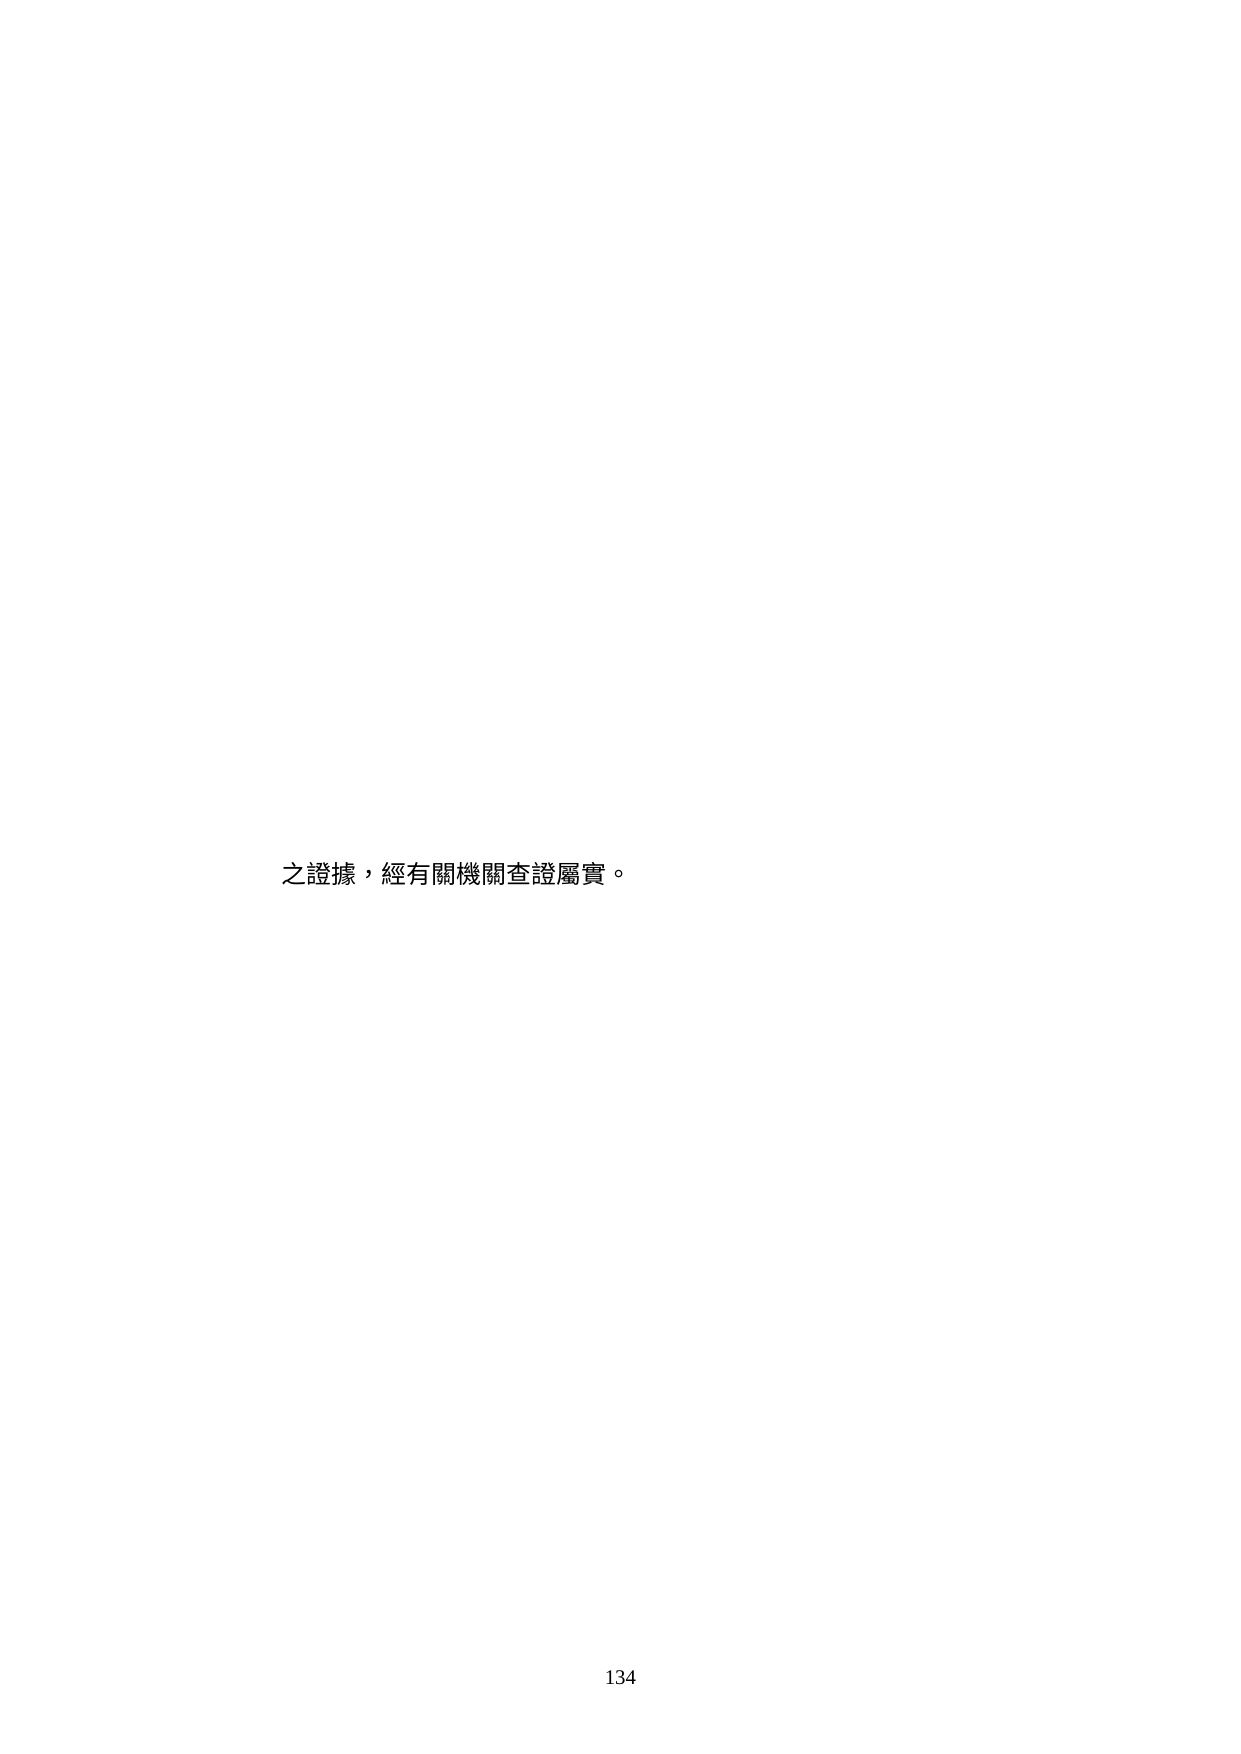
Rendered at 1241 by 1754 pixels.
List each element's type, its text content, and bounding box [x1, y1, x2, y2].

text 之證據，經有關機關查證屬實。 [231, 831, 1134, 893]
